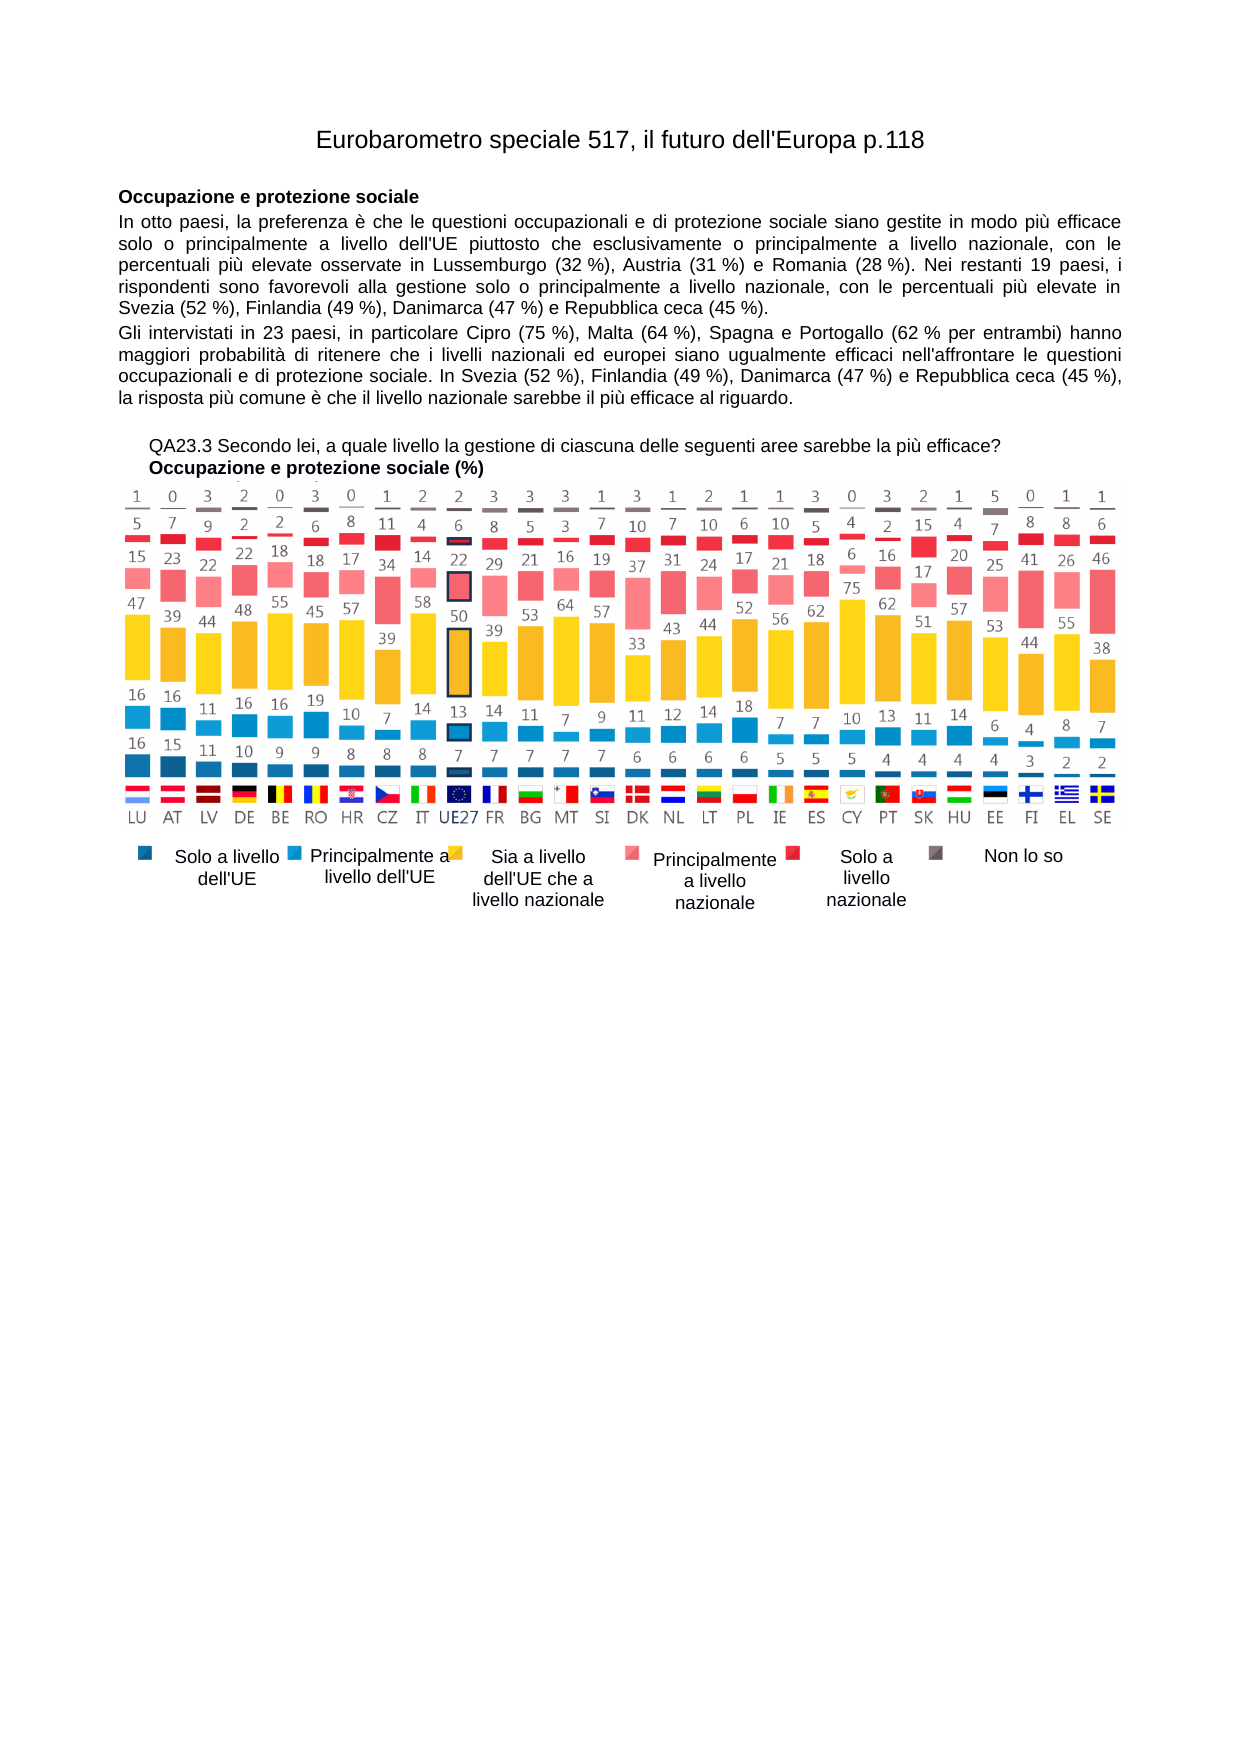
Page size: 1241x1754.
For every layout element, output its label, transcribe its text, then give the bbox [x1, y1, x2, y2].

text In otto paesi, la preferenza è che le questioni occupazionali e di protezione sociale siano gestite in modo più efficace solo o principalmente a livello dell'UE piuttosto che esclusivamente o principalmente a livello nazionale, con le percentuali più elevate osservate in Lussemburgo (32 %), Austria (31 %) e Romania (28 %). Nei restanti 19 paesi, i rispondenti sono favorevoli alla gestione solo o principalmente a livello nazionale, con le percentuali più elevate in Svezia (52 %), Finlandia (49 %), Danimarca (47 %) e Repubblica ceca (45 %). [118, 211, 1122, 319]
text Occupazione e protezione sociale [118, 186, 1122, 208]
text Gli intervistati in 23 paesi, in particolare Cipro (75 %), Malta (64 %), Spagna e Portogallo (62 % per entrambi) hanno maggiori probabilità di ritenere che i livelli nazionali ed europei siano ugualmente efficaci nell'affrontare le questioni occupazionali e di protezione sociale. In Svezia (52 %), Finlandia (49 %), Danimarca (47 %) e Repubblica ceca (45 %), la risposta più comune è che il livello nazionale sarebbe il più efficace al riguardo. [118, 322, 1122, 408]
picture [118, 481, 1123, 881]
